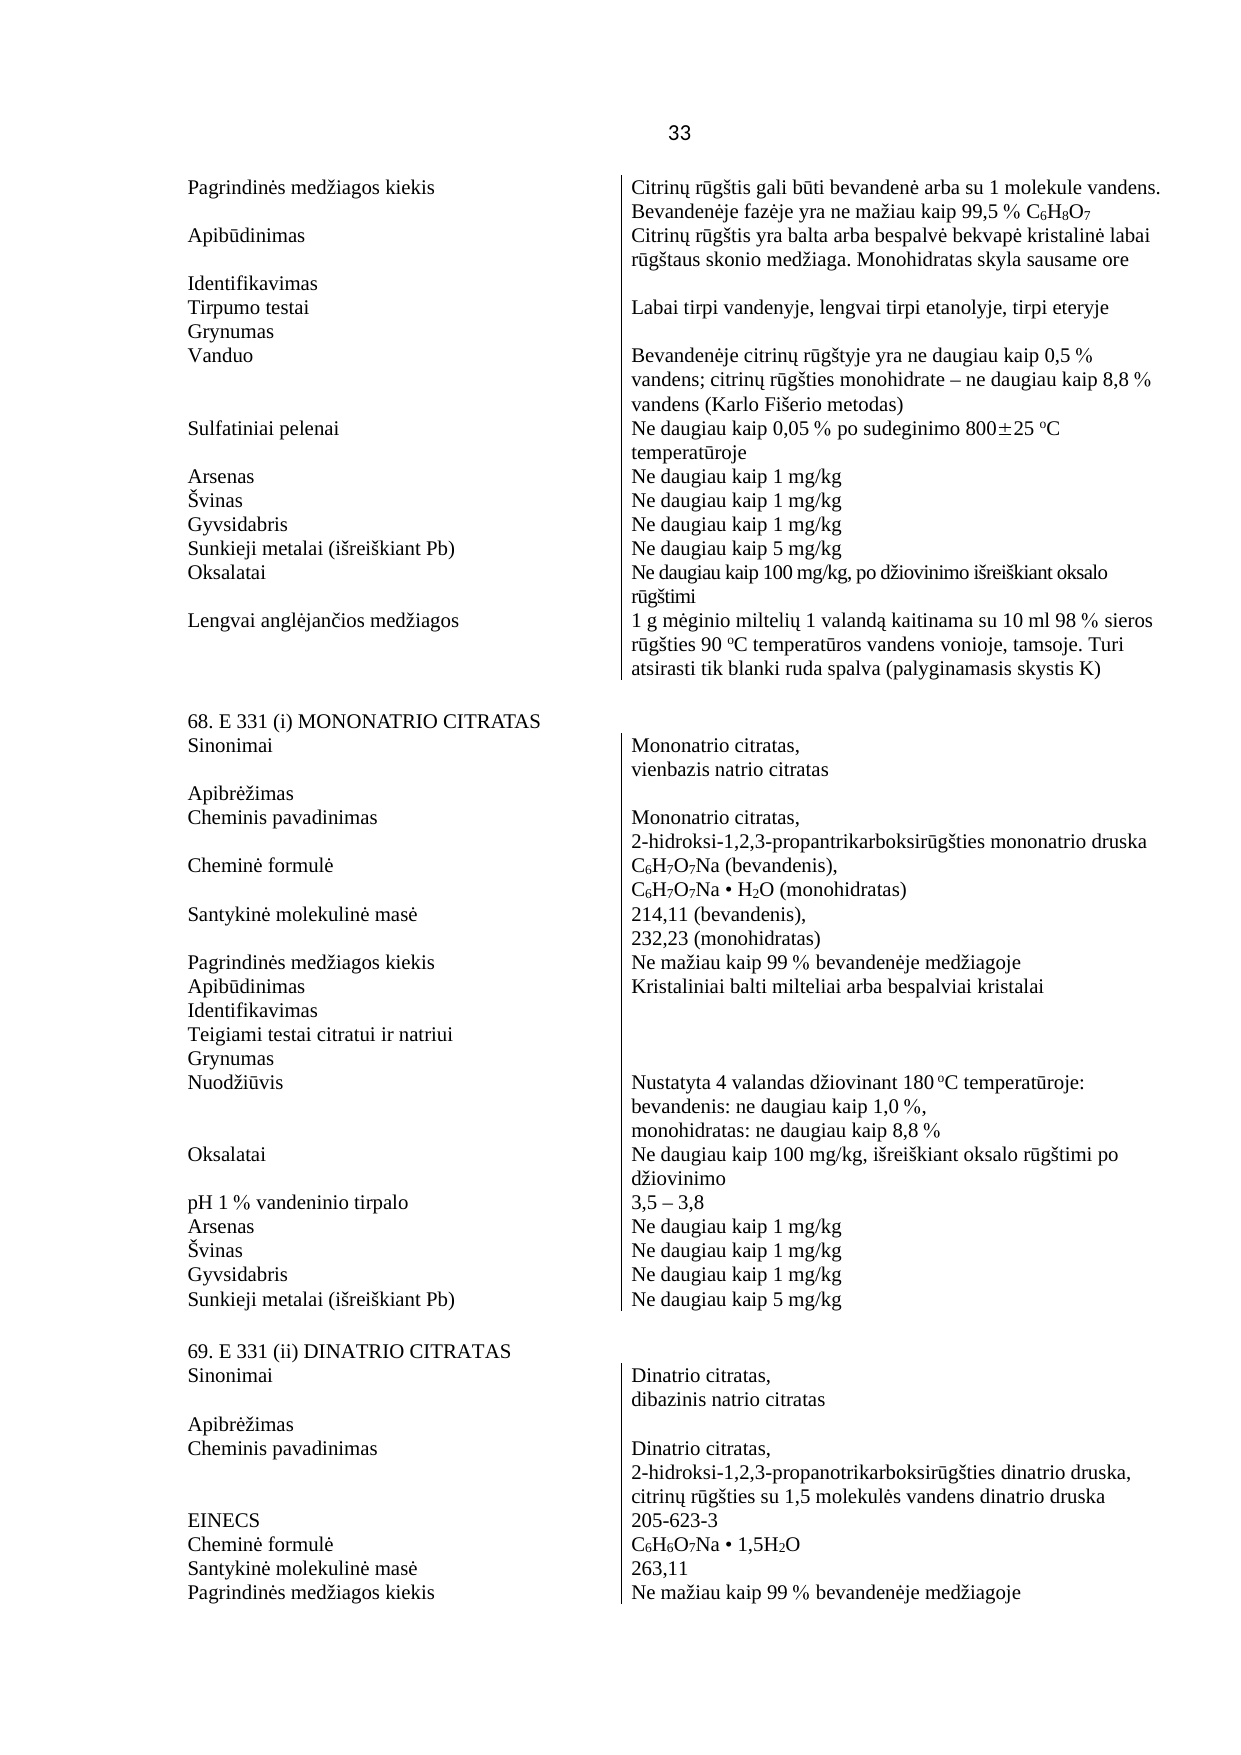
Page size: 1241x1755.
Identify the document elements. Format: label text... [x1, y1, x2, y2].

table_cell Oksalatai [177, 560, 621, 608]
table_cell Sinonimai [177, 1363, 621, 1411]
table_cell Švinas [177, 1238, 621, 1262]
table_cell Sinonimai [177, 733, 621, 781]
table_cell 3,5 – 3,8 [622, 1190, 1181, 1214]
table_cell Santykinė molekulinė masė [177, 1556, 621, 1580]
table_cell Ne daugiau kaip 1 mg/kg [622, 464, 1181, 488]
table_cell 214,11 (bevandenis), 232,23 (monohidratas) [622, 901, 1181, 949]
table_cell Ne daugiau kaip 100 mg/kg, po džiovinimo išreiškiant oksalo rūgštimi [622, 560, 1181, 608]
table_cell Sunkieji metalai (išreiškiant Pb) [177, 1286, 621, 1311]
table_cell Cheminė formulė [177, 1532, 621, 1556]
table_cell Mononatrio citratas, vienbazis natrio citratas [622, 733, 1181, 781]
table_cell Labai tirpi vandenyje, lengvai tirpi etanolyje, tirpi eteryje [622, 295, 1181, 319]
table_cell Pagrindinės medžiagos kiekis [177, 175, 621, 223]
table_cell Citrinų rūgštis gali būti bevandenė arba su 1 molekule vandens. Bevandenėje fazėje yra ne mažiau kaip 99,5  C6H8O7 [622, 175, 1181, 223]
table_cell Cheminis pavadinimas [177, 1436, 621, 1508]
table_cell Santykinė molekulinė masė [177, 901, 621, 949]
table_cell [622, 781, 1181, 805]
table_cell pH 1  vandeninio tirpalo [177, 1190, 621, 1214]
table_cell Oksalatai [177, 1142, 621, 1190]
table_cell Cheminis pavadinimas [177, 805, 621, 853]
table_cell Ne mažiau kaip 99  bevandenėje medžiagoje [622, 950, 1181, 974]
table_cell Gyvsidabris [177, 1263, 621, 1286]
table_cell 1 g mėginio miltelių 1 valandą kaitinama su 10 ml 98  sieros rūgšties 90 oC temperatūros vandens vonioje, tamsoje. Turi atsirasti tik blanki ruda spalva (palyginamasis skystis K) [622, 608, 1181, 680]
table_cell Grynumas [177, 1046, 621, 1070]
table_cell Ne mažiau kaip 99  bevandenėje medžiagoje [622, 1580, 1181, 1604]
table_cell Nuodžiūvis [177, 1070, 621, 1142]
table_cell Švinas [177, 488, 621, 512]
table_cell Pagrindinės medžiagos kiekis [177, 950, 621, 974]
table_cell Nustatyta 4 valandas džiovinant 180 oC temperatūroje: bevandenis: ne daugiau kaip 1,0 , monohidratas: ne daugiau kaip 8,8  [622, 1070, 1181, 1142]
table_cell Ne daugiau kaip 5 mg/kg [622, 536, 1181, 560]
table_cell Ne daugiau kaip 1 mg/kg [622, 1238, 1181, 1262]
table_cell C6H7O7Na (bevandenis), C6H7O7Na • H2O (monohidratas) [622, 853, 1181, 901]
table_cell Arsenas [177, 1214, 621, 1238]
table_cell [622, 1046, 1181, 1070]
table_cell Teigiami testai citratui ir natriui [177, 1022, 621, 1046]
table_cell [622, 319, 1181, 343]
table_cell [622, 1022, 1181, 1046]
table_cell [622, 998, 1181, 1022]
table_cell [622, 271, 1181, 295]
table_cell Arsenas [177, 464, 621, 488]
table_header 68. E 331 (i) MONONATRIO CITRATAS [177, 709, 1181, 733]
table_cell Pagrindinės medžiagos kiekis [177, 1580, 621, 1604]
table_cell 205-623-3 [622, 1508, 1181, 1532]
table_cell Ne daugiau kaip 1 mg/kg [622, 1263, 1181, 1286]
table_cell 263,11 [622, 1556, 1181, 1580]
table_cell Apibrėžimas [177, 1411, 621, 1436]
table_cell Grynumas [177, 319, 621, 343]
table_header 69. E 331 (ii) DINATRIO CITRATAS [177, 1339, 1181, 1363]
table_cell Ne daugiau kaip 1 mg/kg [622, 1214, 1181, 1238]
table_cell Kristaliniai balti milteliai arba bespalviai kristalai [622, 974, 1181, 998]
table_cell Apibūdinimas [177, 974, 621, 998]
table_cell [622, 1411, 1181, 1436]
table_cell Vanduo [177, 343, 621, 416]
table_cell Dinatrio citratas, 2-hidroksi-1,2,3-propanotrikarboksirūgšties dinatrio druska, citrinų rūgšties su 1,5 molekulės vandens dinatrio druska [622, 1436, 1181, 1508]
table_cell Ne daugiau kaip 1 mg/kg [622, 488, 1181, 512]
table_cell Sunkieji metalai (išreiškiant Pb) [177, 536, 621, 560]
table_cell C6H6O7Na • 1,5H2O [622, 1532, 1181, 1556]
table_cell Ne daugiau kaip 5 mg/kg [622, 1286, 1181, 1311]
table_cell Dinatrio citratas, dibazinis natrio citratas [622, 1363, 1181, 1411]
table_cell Identifikavimas [177, 998, 621, 1022]
table_cell Cheminė formulė [177, 853, 621, 901]
table_cell Tirpumo testai [177, 295, 621, 319]
table_cell Citrinų rūgštis yra balta arba bespalvė bekvapė kristalinė labai rūgštaus skonio medžiaga. Monohidratas skyla sausame ore [622, 223, 1181, 271]
table_cell Ne daugiau kaip 0,05  po sudeginimo 80025 oC temperatūroje [622, 416, 1181, 464]
table_cell Mononatrio citratas, 2-hidroksi-1,2,3-propantrikarboksirūgšties mononatrio druska [622, 805, 1181, 853]
table_cell Bevandenėje citrinų rūgštyje yra ne daugiau kaip 0,5  vandens; citrinų rūgšties monohidrate – ne daugiau kaip 8,8  vandens (Karlo Fišerio metodas) [622, 343, 1181, 416]
table_cell Sulfatiniai pelenai [177, 416, 621, 464]
table_cell EINECS [177, 1508, 621, 1532]
table_cell Lengvai anglėjančios medžiagos [177, 608, 621, 680]
table_cell Apibūdinimas [177, 223, 621, 271]
table_cell Identifikavimas [177, 271, 621, 295]
table_cell Gyvsidabris [177, 512, 621, 536]
table_cell Apibrėžimas [177, 781, 621, 805]
table_cell Ne daugiau kaip 100 mg/kg, išreiškiant oksalo rūgštimi po džiovinimo [622, 1142, 1181, 1190]
table_cell Ne daugiau kaip 1 mg/kg [622, 512, 1181, 536]
